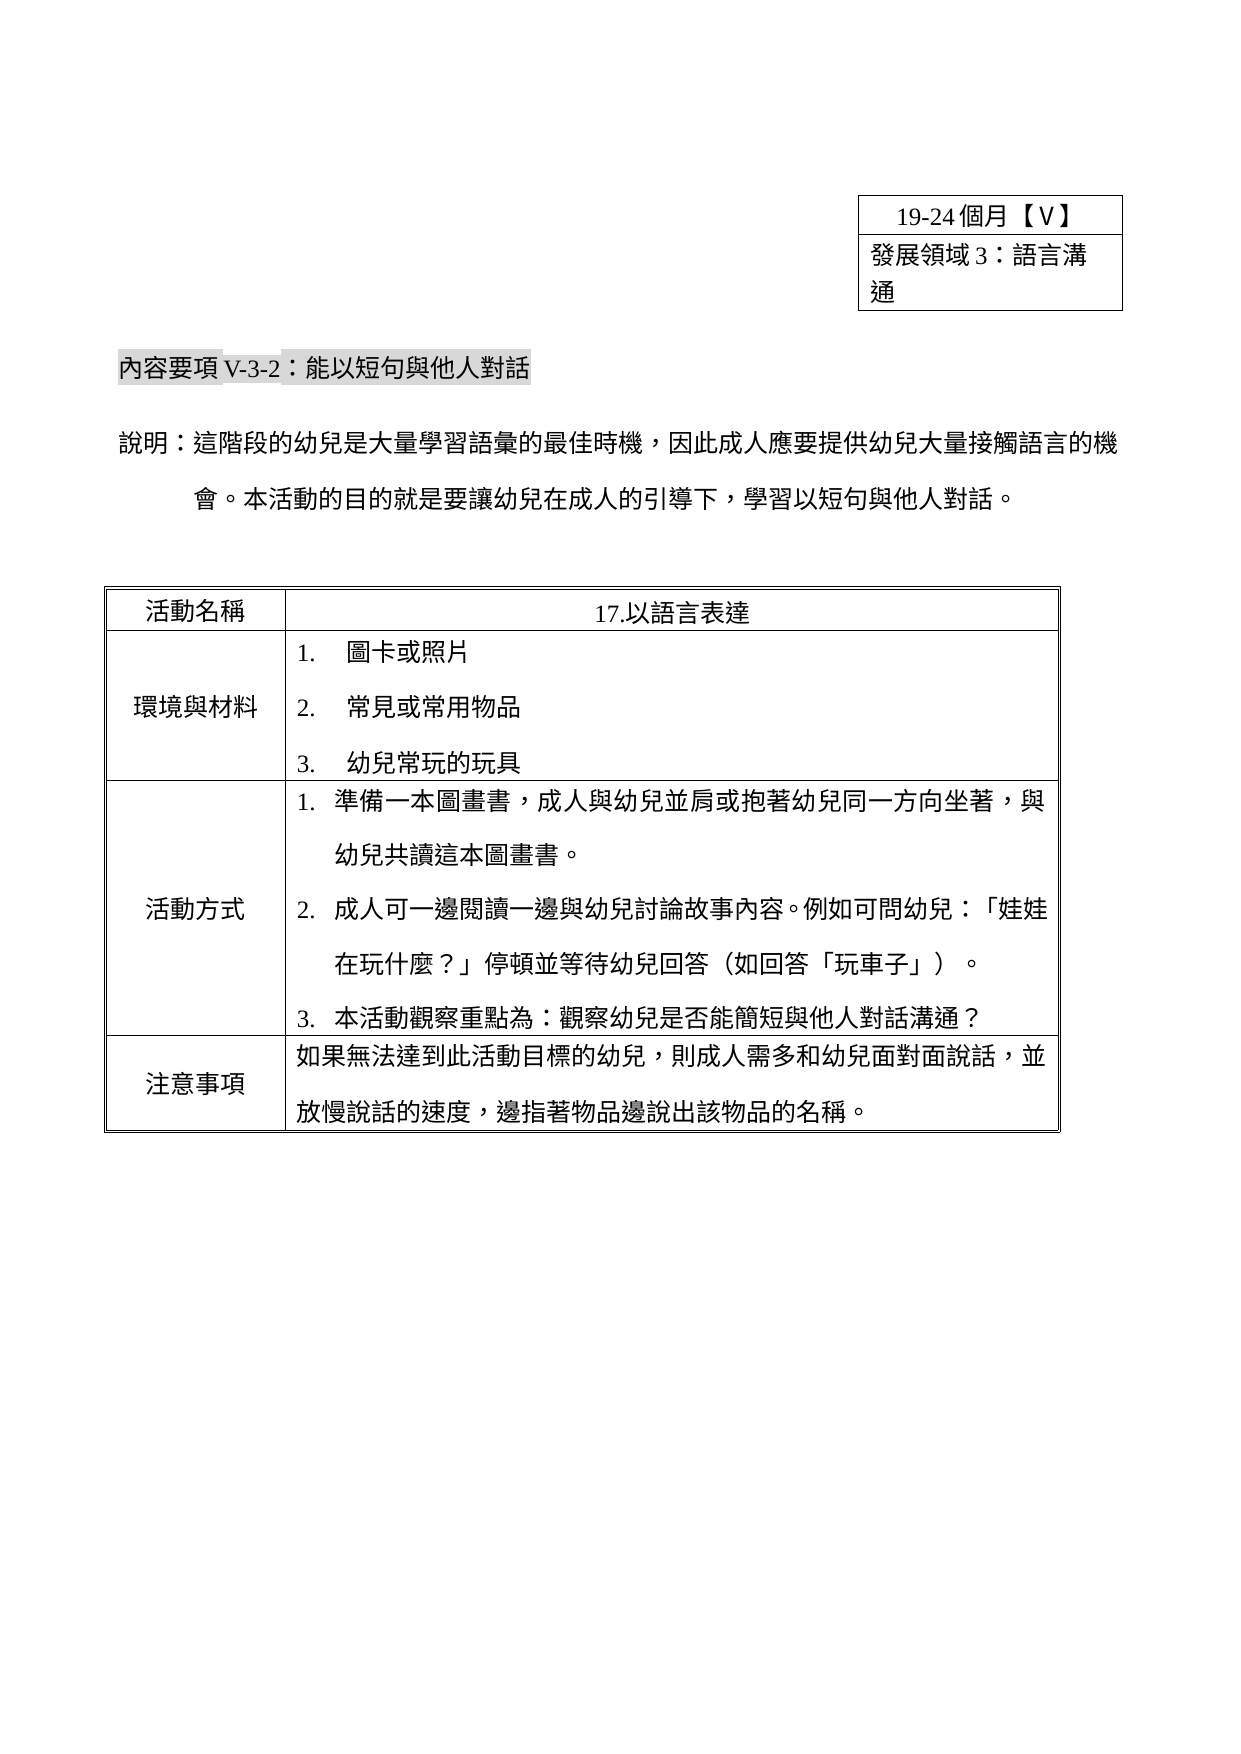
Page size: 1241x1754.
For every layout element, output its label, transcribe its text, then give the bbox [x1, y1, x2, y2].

text 內容要項V-3-2：能以短句與他人對話 [118, 348, 1122, 386]
table_header 19-24個月【Ⅴ】 [859, 196, 1122, 233]
text 說明：這階段的幼兒是大量學習語彙的最佳時機，因此成人應要提供幼兒大量接觸語言的機會。本活動的目的就是要讓幼兒在成人的引導下，學習以短句與他人對話。 [118, 423, 1122, 517]
table_cell 如果無法達到此活動目標的幼兒，則成人需多和幼兒面對面說話，並放慢說話的速度，邊指著物品邊說出該物品的名稱。 [286, 1036, 1058, 1130]
table_cell 準備一本圖畫書，成人與幼兒並肩或抱著幼兒同一方向坐著，與幼兒共讀這本圖畫書。 成人可一邊閱讀一邊與幼兒討論故事內容。例如可問幼兒：「娃娃在玩什麼？」停頓並等待幼兒回答（如回答「玩車子」）。 本活動觀察重點為：觀察幼兒是否能簡短與他人對話溝通？ [286, 781, 1058, 1035]
table_cell 圖卡或照片 常見或常用物品 幼兒常玩的玩具 [286, 631, 1058, 780]
table_cell 發展領域3：語言溝通 [859, 235, 1122, 309]
table_cell 活動方式 [107, 781, 285, 1035]
table_header 活動名稱 [107, 590, 285, 630]
table_cell 注意事項 [107, 1036, 285, 1130]
table_header 17.以語言表達 [286, 590, 1058, 630]
table_cell 環境與材料 [107, 631, 285, 780]
